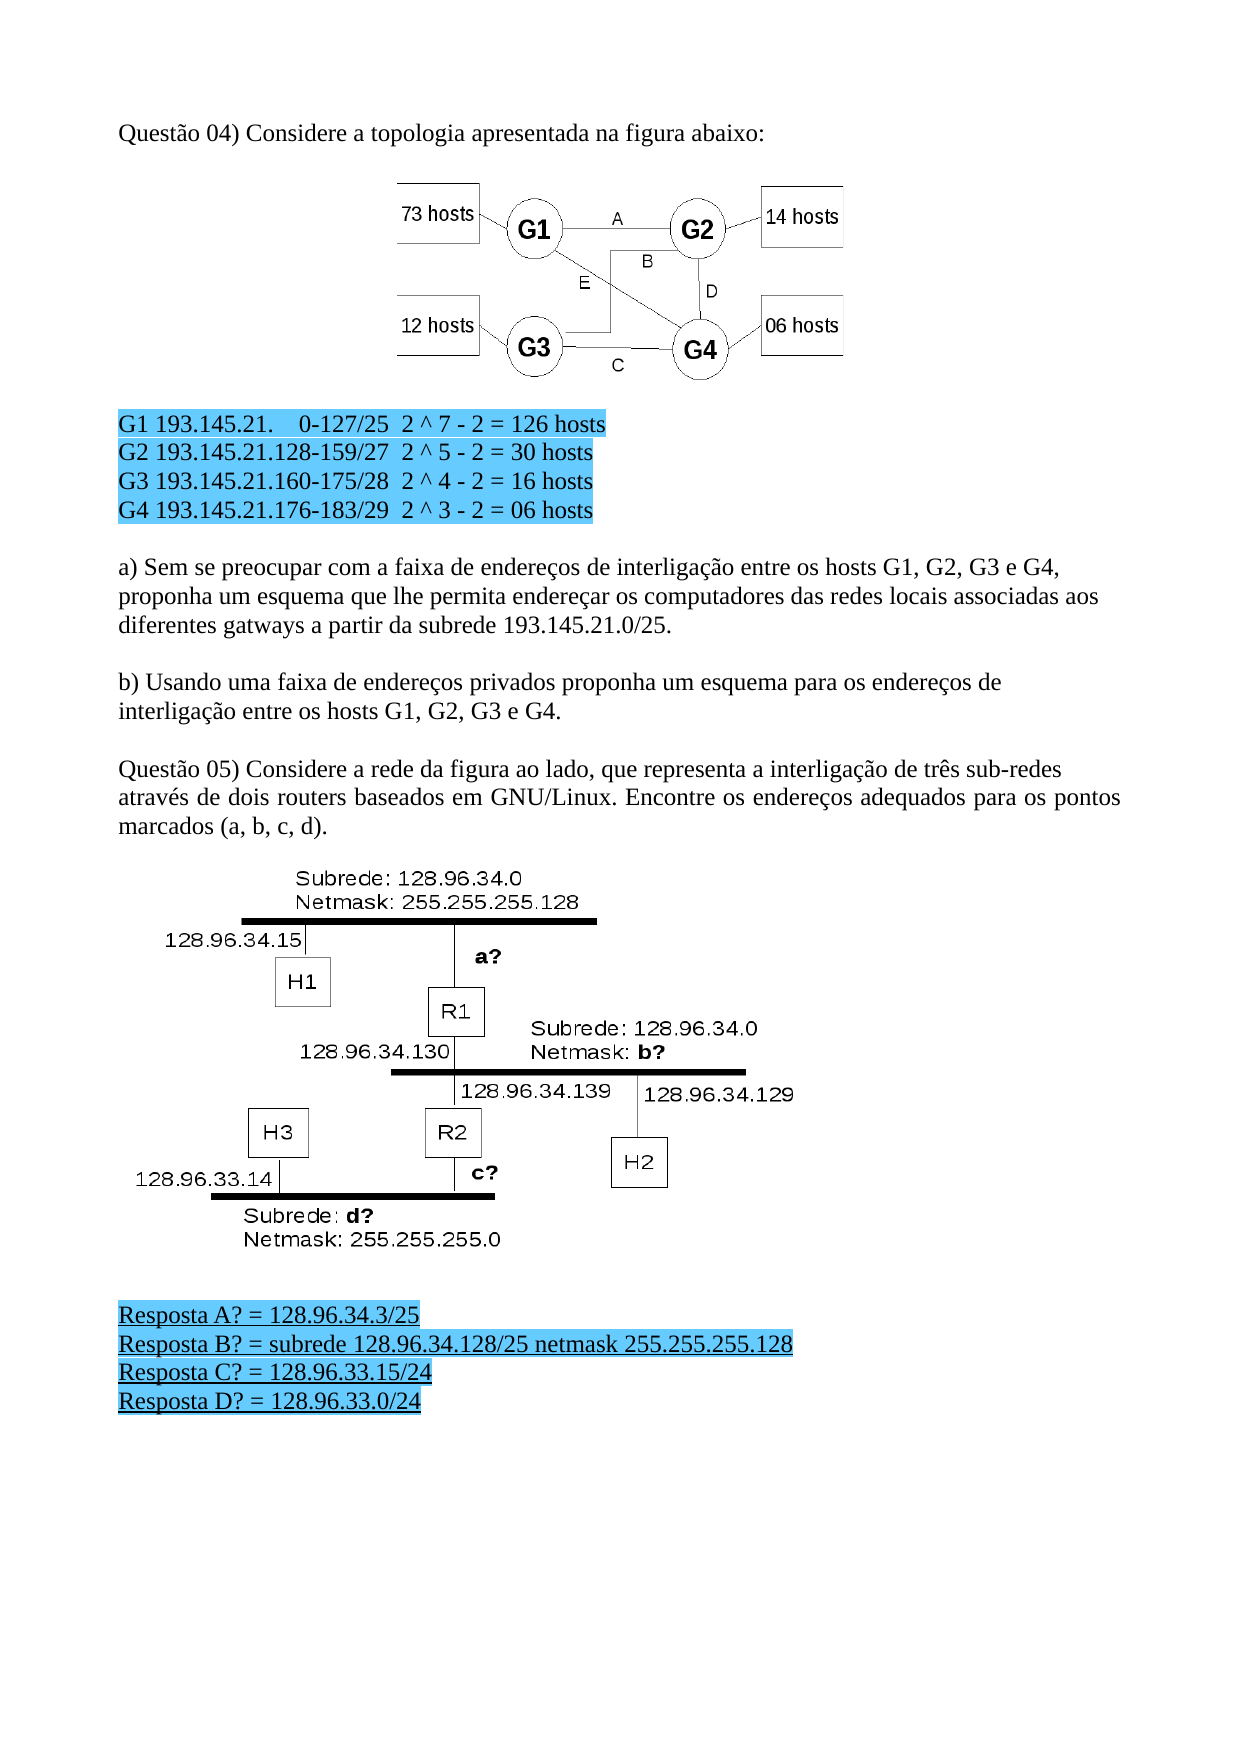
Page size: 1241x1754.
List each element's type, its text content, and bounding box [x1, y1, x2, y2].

text através de dois routers baseados em GNU/Linux. Encontre os endereços adequados para os pontos marcados (a, b, c, d). [118, 782, 1122, 840]
text G4 193.145.21.176-183/29 2 ^ 3 - 2 = 06 hosts [118, 495, 1122, 524]
text Questão 04) Considere a topologia apresentada na figura abaixo: [118, 118, 1122, 147]
text G3 193.145.21.160-175/28 2 ^ 4 - 2 = 16 hosts [118, 466, 1122, 495]
text Resposta A? = 128.96.34.3/25 [118, 1300, 1122, 1329]
text b) Usando uma faixa de endereços privados proponha um esquema para os endereços de interligação entre os hosts G1, G2, G3 e G4. [118, 667, 1122, 725]
text Resposta D? = 128.96.33.0/24 [118, 1386, 1122, 1415]
text G2 193.145.21.128-159/27 2 ^ 5 - 2 = 30 hosts [118, 437, 1122, 466]
text Resposta C? = 128.96.33.15/24 [118, 1357, 1122, 1386]
picture [397, 183, 844, 380]
text G1 193.145.21. 0-127/25 2 ^ 7 - 2 = 126 hosts [118, 409, 1122, 437]
text Resposta B? = subrede 128.96.34.128/25 netmask 255.255.255.128 [118, 1329, 1122, 1357]
text a) Sem se preocupar com a faixa de endereços de interligação entre os hosts G1, G2, G3 e G4, proponha um esquema que lhe permita endereçar os computadores das redes locais associadas aos diferentes gatways a partir da subrede 193.145.21.0/25. [118, 552, 1122, 639]
text Questão 05) Considere a rede da figura ao lado, que representa a interligação de três sub-redes [118, 754, 1122, 782]
picture [125, 862, 804, 1255]
